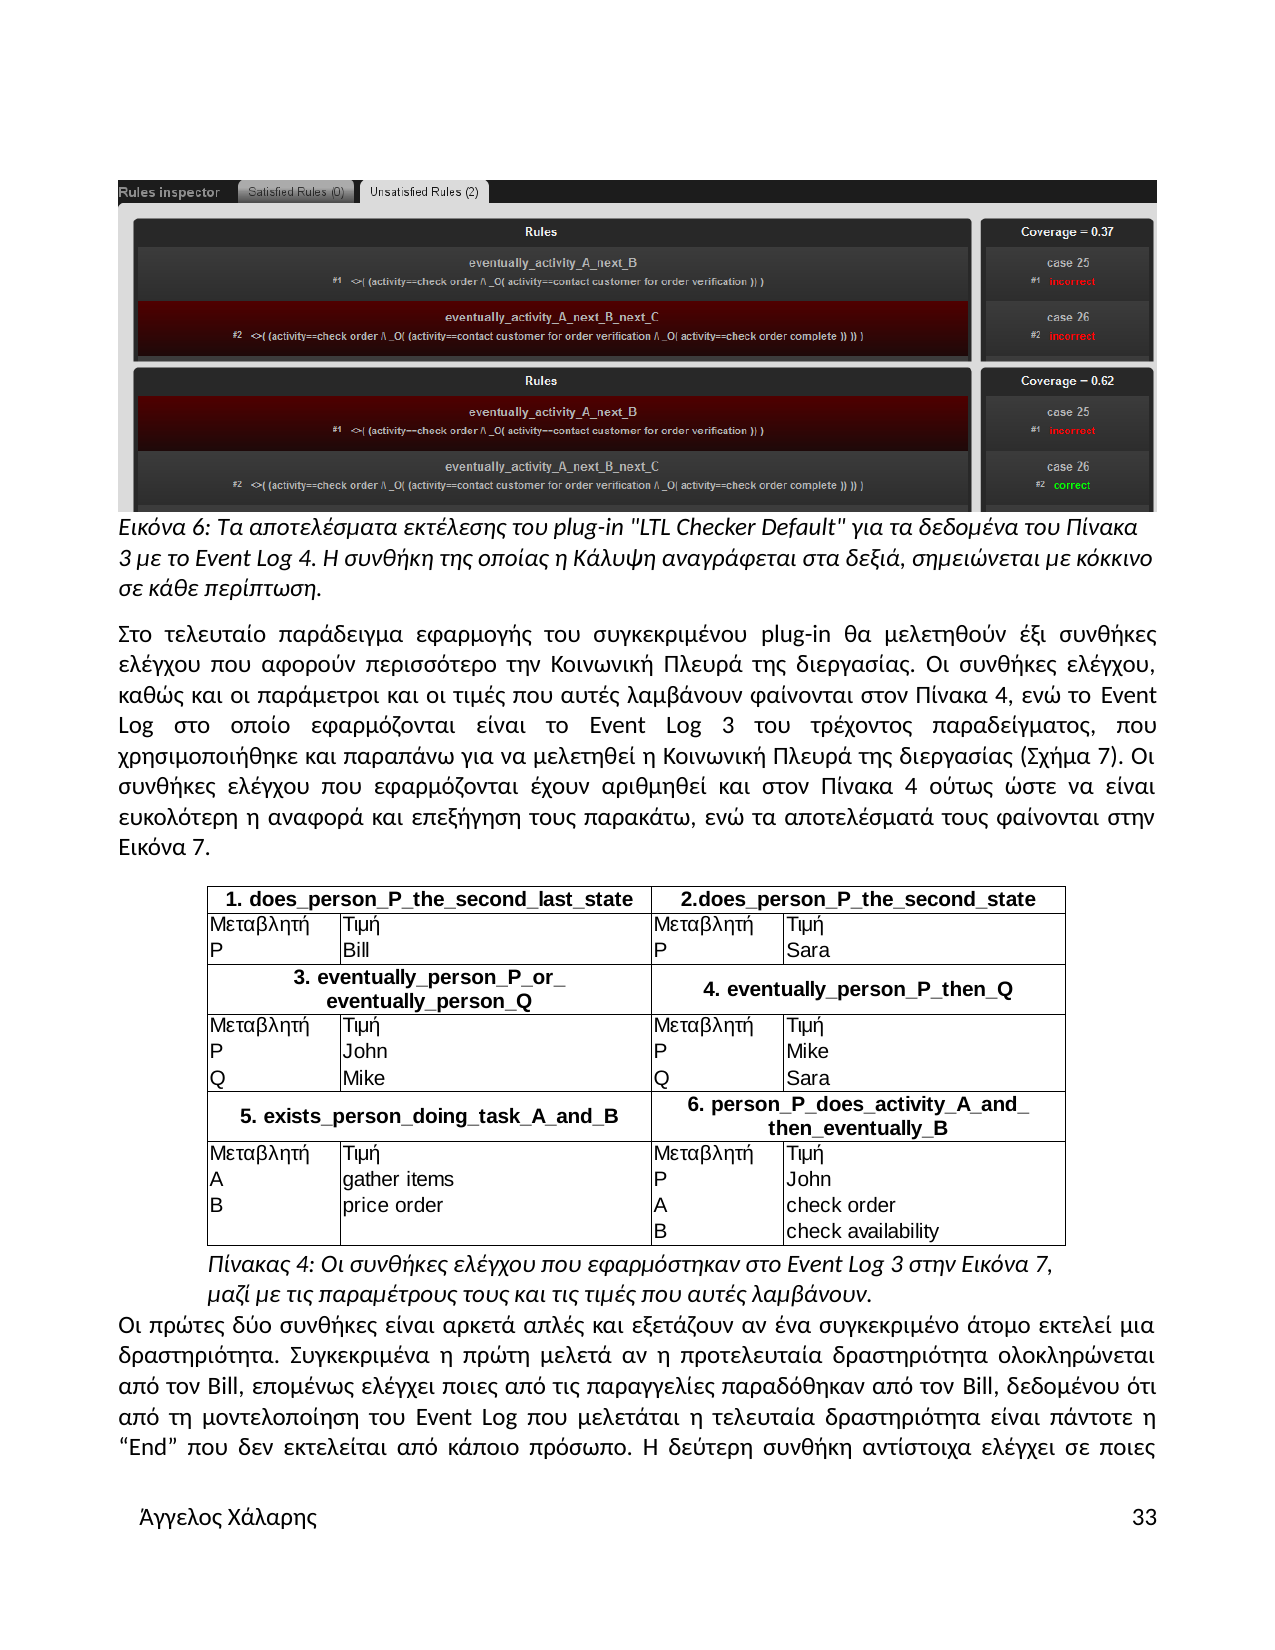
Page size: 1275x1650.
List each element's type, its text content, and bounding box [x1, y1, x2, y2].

text Οι πρώτες δύο συνθήκες είναι αρκετά απλές και εξετάζουν αν ένα συγκεκριμένο άτομο εκτελεί μια δραστηριότητα. Συγκεκριμένα η πρώτη μελετά αν η προτελευταία δραστηριότητα ολοκληρώνεται από τον Bill, επομένως ελέγχει ποιες από τις παραγγελίες παραδόθηκαν από τον Bill, δεδομένου ότι από τη μοντελοποίηση του Event Log που μελετάται η τελευταία δραστηριότητα είναι πάντοτε η “End” που δεν εκτελείται από κάποιο πρόσωπο. Η δεύτερη συνθήκη αντίστοιχα ελέγχει σε ποιες [118, 874, 1157, 1462]
picture [118, 180, 1157, 512]
text Εικόνα 6: Τα αποτελέσματα εκτέλεσης του plug-in "LTL Checker Default" για τα δεδομένα του Πίνακα 3 με το Event Log 4. Η συνθήκη της οποίας η Κάλυψη αναγράφεται στα δεξιά, σημειώνεται με κόκκινο σε κάθε περίπτωση. [118, 512, 1157, 603]
text Πίνακας 4: Οι συνθήκες ελέγχου που εφαρμόστηκαν στο Event Log 3 στην Εικόνα 7, μαζί με τις παραμέτρους τους και τις τιμές που αυτές λαμβάνουν. [207, 887, 1067, 1309]
text Στο τελευταίο παράδειγμα εφαρμογής του συγκεκριμένου plug-in θα μελετηθούν έξι συνθήκες ελέγχου που αφορούν περισσότερο την Κοινωνική Πλευρά της διεργασίας. Οι συνθήκες ελέγχου, καθώς και οι παράμετροι και οι τιμές που αυτές λαμβάνουν φαίνονται στον Πίνακα 4, ενώ το Event Log στο οποίο εφαρμόζονται είναι το Event Log 3 του τρέχοντος παραδείγματος, που χρησιμοποιήθηκε και παραπάνω για να μελετηθεί η Κοινωνική Πλευρά της διεργασίας (Σχήμα 7). Οι συνθήκες ελέγχου που εφαρμόζονται έχουν αριθμηθεί και στον Πίνακα 4 ούτως ώστε να είναι ευκολότερη η αναφορά και επεξήγηση τους παρακάτω, ενώ τα αποτελέσματά τους φαίνονται στην Εικόνα 7. [118, 603, 1157, 862]
